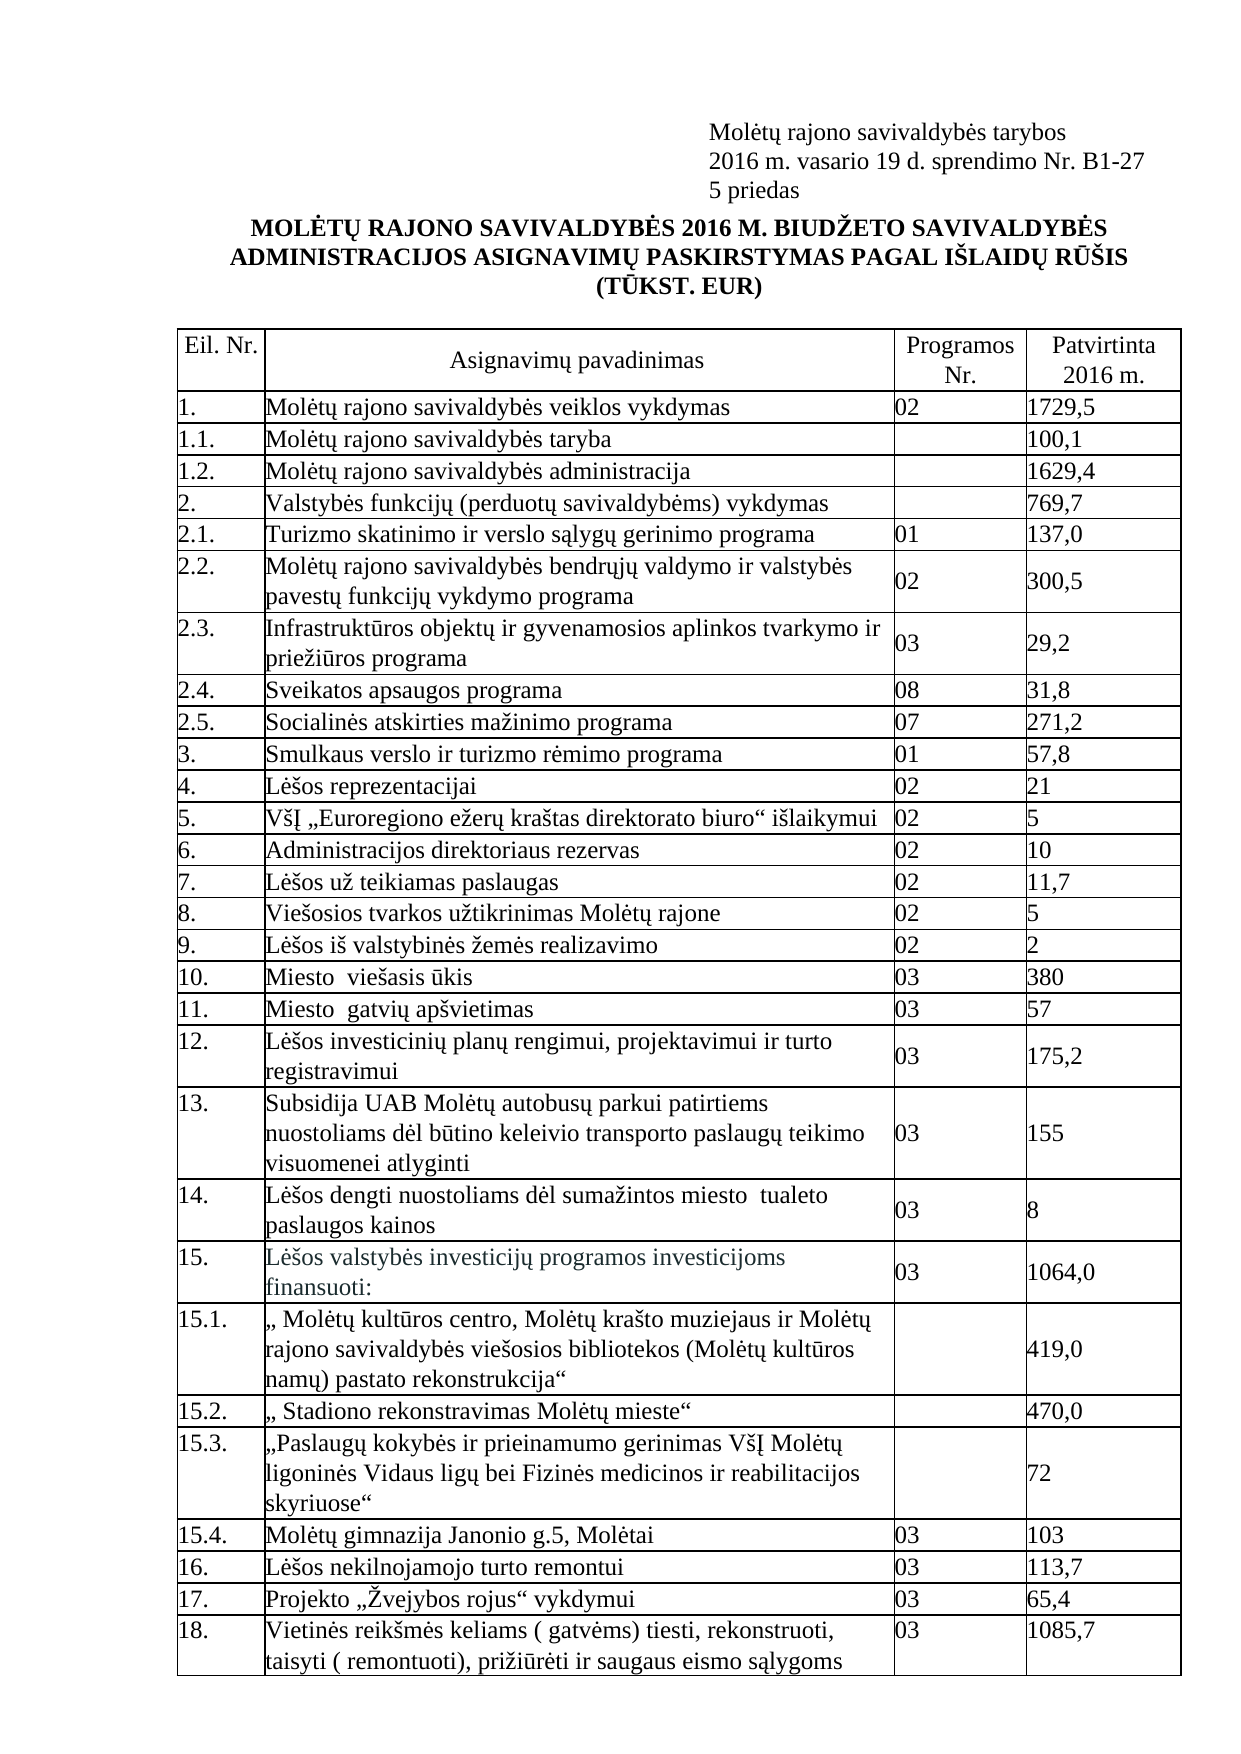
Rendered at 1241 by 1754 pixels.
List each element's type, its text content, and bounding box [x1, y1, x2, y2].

table_cell 1064,0 [1027, 1242, 1180, 1302]
table_cell 03 [895, 1088, 1026, 1178]
table_cell 29,2 [1027, 613, 1180, 673]
table_cell 07 [895, 707, 1026, 737]
table_cell 15.3. [178, 1428, 264, 1518]
table_cell 271,2 [1027, 707, 1180, 737]
table_cell 03 [895, 1616, 1026, 1674]
table_cell 16. [178, 1552, 264, 1582]
table_cell Valstybės funkcijų (perduotų savivaldybėms) vykdymas [266, 487, 894, 518]
table_cell 03 [895, 1584, 1026, 1614]
table_cell [895, 1428, 1026, 1518]
table_cell Molėtų rajono savivaldybės taryba [266, 424, 894, 454]
table_cell 15.1. [178, 1304, 264, 1394]
table_cell 5. [178, 803, 264, 833]
table_cell 03 [895, 962, 1026, 992]
table_cell 5 [1027, 803, 1180, 833]
table_cell Lėšos už teikiamas paslaugas [266, 866, 894, 897]
table_cell 18. [178, 1616, 264, 1674]
table_cell 02 [895, 866, 1026, 897]
table_cell 2.4. [178, 675, 264, 705]
table_cell 1085,7 [1027, 1616, 1180, 1674]
table_cell 155 [1027, 1088, 1180, 1178]
table_cell 769,7 [1027, 487, 1180, 518]
table_cell 1. [178, 392, 264, 422]
table_cell Lėšos reprezentacijai [266, 771, 894, 801]
table_cell Administracijos direktoriaus rezervas [266, 835, 894, 865]
table_cell 11. [178, 994, 264, 1024]
table_cell Vietinės reikšmės keliams ( gatvėms) tiesti, rekonstruoti, taisyti ( remontuoti), prižiūrėti ir saugaus eismo sąlygoms [266, 1616, 894, 1674]
table_cell 65,4 [1027, 1584, 1180, 1614]
table_cell Molėtų rajono savivaldybės veiklos vykdymas [266, 392, 894, 422]
table_cell 380 [1027, 962, 1180, 992]
table_cell 03 [895, 1520, 1026, 1550]
table_cell 03 [895, 1242, 1026, 1302]
table_cell 2.2. [178, 551, 264, 612]
table_cell 6. [178, 835, 264, 865]
table_cell Smulkaus verslo ir turizmo rėmimo programa [266, 739, 894, 769]
table_cell 2. [178, 487, 264, 518]
table_cell 15. [178, 1242, 264, 1302]
table_cell 419,0 [1027, 1304, 1180, 1394]
table_cell 113,7 [1027, 1552, 1180, 1582]
table_cell 1729,5 [1027, 392, 1180, 422]
table_cell Miesto viešasis ūkis [266, 962, 894, 992]
table_cell „Paslaugų kokybės ir prieinamumo gerinimas VšĮ Molėtų ligoninės Vidaus ligų bei Fizinės medicinos ir reabilitacijos skyriuose“ [266, 1428, 894, 1518]
table_cell 02 [895, 803, 1026, 833]
table_cell 02 [895, 551, 1026, 612]
table_cell „ Stadiono rekonstravimas Molėtų mieste“ [266, 1396, 894, 1426]
table_cell 8 [1027, 1180, 1180, 1240]
table_cell [895, 487, 1026, 518]
table_cell 10. [178, 962, 264, 992]
table_cell 1629,4 [1027, 456, 1180, 486]
table_cell [895, 1304, 1026, 1394]
table_cell Miesto gatvių apšvietimas [266, 994, 894, 1024]
table_cell Subsidija UAB Molėtų autobusų parkui patirtiems nuostoliams dėl būtino keleivio transporto paslaugų teikimo visuomenei atlyginti [266, 1088, 894, 1178]
table_cell 01 [895, 739, 1026, 769]
table_cell Molėtų rajono savivaldybės administracija [266, 456, 894, 486]
table_cell 03 [895, 1026, 1026, 1086]
table_header Programos Nr. [895, 330, 1026, 390]
table_cell 02 [895, 771, 1026, 801]
table_cell 1.1. [178, 424, 264, 454]
table_cell 103 [1027, 1520, 1180, 1550]
table_cell Molėtų rajono savivaldybės bendrųjų valdymo ir valstybės pavestų funkcijų vykdymo programa [266, 551, 894, 612]
table_cell 17. [178, 1584, 264, 1614]
table_cell 1.2. [178, 456, 264, 486]
table_cell 10 [1027, 835, 1180, 865]
table_cell Viešosios tvarkos užtikrinimas Molėtų rajone [266, 898, 894, 928]
table_cell Molėtų gimnazija Janonio g.5, Molėtai [266, 1520, 894, 1550]
table_cell 5 [1027, 898, 1180, 928]
table_header Patvirtinta 2016 m. [1027, 330, 1180, 390]
table_cell 12. [178, 1026, 264, 1086]
table_cell [895, 1396, 1026, 1426]
table_cell Sveikatos apsaugos programa [266, 675, 894, 705]
table_cell 2.1. [178, 519, 264, 549]
table_cell 2 [1027, 930, 1180, 960]
table_cell Projekto „Žvejybos rojus“ vykdymui [266, 1584, 894, 1614]
table_cell 03 [895, 613, 1026, 673]
table_cell Turizmo skatinimo ir verslo sąlygų gerinimo programa [266, 519, 894, 549]
table_cell 175,2 [1027, 1026, 1180, 1086]
table_cell Socialinės atskirties mažinimo programa [266, 707, 894, 737]
table_cell 31,8 [1027, 675, 1180, 705]
table_cell 03 [895, 994, 1026, 1024]
table_cell Lėšos iš valstybinės žemės realizavimo [266, 930, 894, 960]
table_cell 02 [895, 835, 1026, 865]
table_cell 470,0 [1027, 1396, 1180, 1426]
table_cell 137,0 [1027, 519, 1180, 549]
table_cell 300,5 [1027, 551, 1180, 612]
table_cell [895, 424, 1026, 454]
table_cell Infrastruktūros objektų ir gyvenamosios aplinkos tvarkymo ir priežiūros programa [266, 613, 894, 673]
table_cell Lėšos valstybės investicijų programos investicijoms finansuoti: [266, 1242, 894, 1302]
table_cell 72 [1027, 1428, 1180, 1518]
table_cell 100,1 [1027, 424, 1180, 454]
table_cell 57 [1027, 994, 1180, 1024]
table_cell 2.5. [178, 707, 264, 737]
text Molėtų rajono savivaldybės tarybos 2016 m. vasario 19 d. sprendimo Nr. B1-27 5 priedas [709, 117, 1181, 204]
table_cell 9. [178, 930, 264, 960]
table_cell 14. [178, 1180, 264, 1240]
text MOLĖTŲ RAJONO SAVIVALDYBĖS 2016 M. BIUDŽETO SAVIVALDYBĖS ADMINISTRACIJOS ASIGNAVIMŲ PASKIRSTYMAS PAGAL IŠLAIDŲ RŪŠIS (TŪKST. EUR) [177, 213, 1181, 299]
table_cell 02 [895, 898, 1026, 928]
table_cell Lėšos dengti nuostoliams dėl sumažintos miesto tualeto paslaugos kainos [266, 1180, 894, 1240]
table_cell 03 [895, 1180, 1026, 1240]
table_cell 11,7 [1027, 866, 1180, 897]
table_cell 7. [178, 866, 264, 897]
table_cell 4. [178, 771, 264, 801]
table_cell VšĮ „Euroregiono ežerų kraštas direktorato biuro“ išlaikymui [266, 803, 894, 833]
table_cell 21 [1027, 771, 1180, 801]
table_cell 02 [895, 930, 1026, 960]
table_cell 57,8 [1027, 739, 1180, 769]
table_cell Lėšos investicinių planų rengimui, projektavimui ir turto registravimui [266, 1026, 894, 1086]
table_cell [895, 456, 1026, 486]
table_cell 08 [895, 675, 1026, 705]
table_cell 01 [895, 519, 1026, 549]
table_cell 8. [178, 898, 264, 928]
table_cell 15.4. [178, 1520, 264, 1550]
table_cell 3. [178, 739, 264, 769]
table_cell 2.3. [178, 613, 264, 673]
table_cell „ Molėtų kultūros centro, Molėtų krašto muziejaus ir Molėtų rajono savivaldybės viešosios bibliotekos (Molėtų kultūros namų) pastato rekonstrukcija“ [266, 1304, 894, 1394]
table_cell 13. [178, 1088, 264, 1178]
table_cell Lėšos nekilnojamojo turto remontui [266, 1552, 894, 1582]
table_header Asignavimų pavadinimas [266, 330, 894, 390]
table_cell 02 [895, 392, 1026, 422]
table_cell 15.2. [178, 1396, 264, 1426]
table_cell 03 [895, 1552, 1026, 1582]
table_header Eil. Nr. [178, 330, 264, 390]
